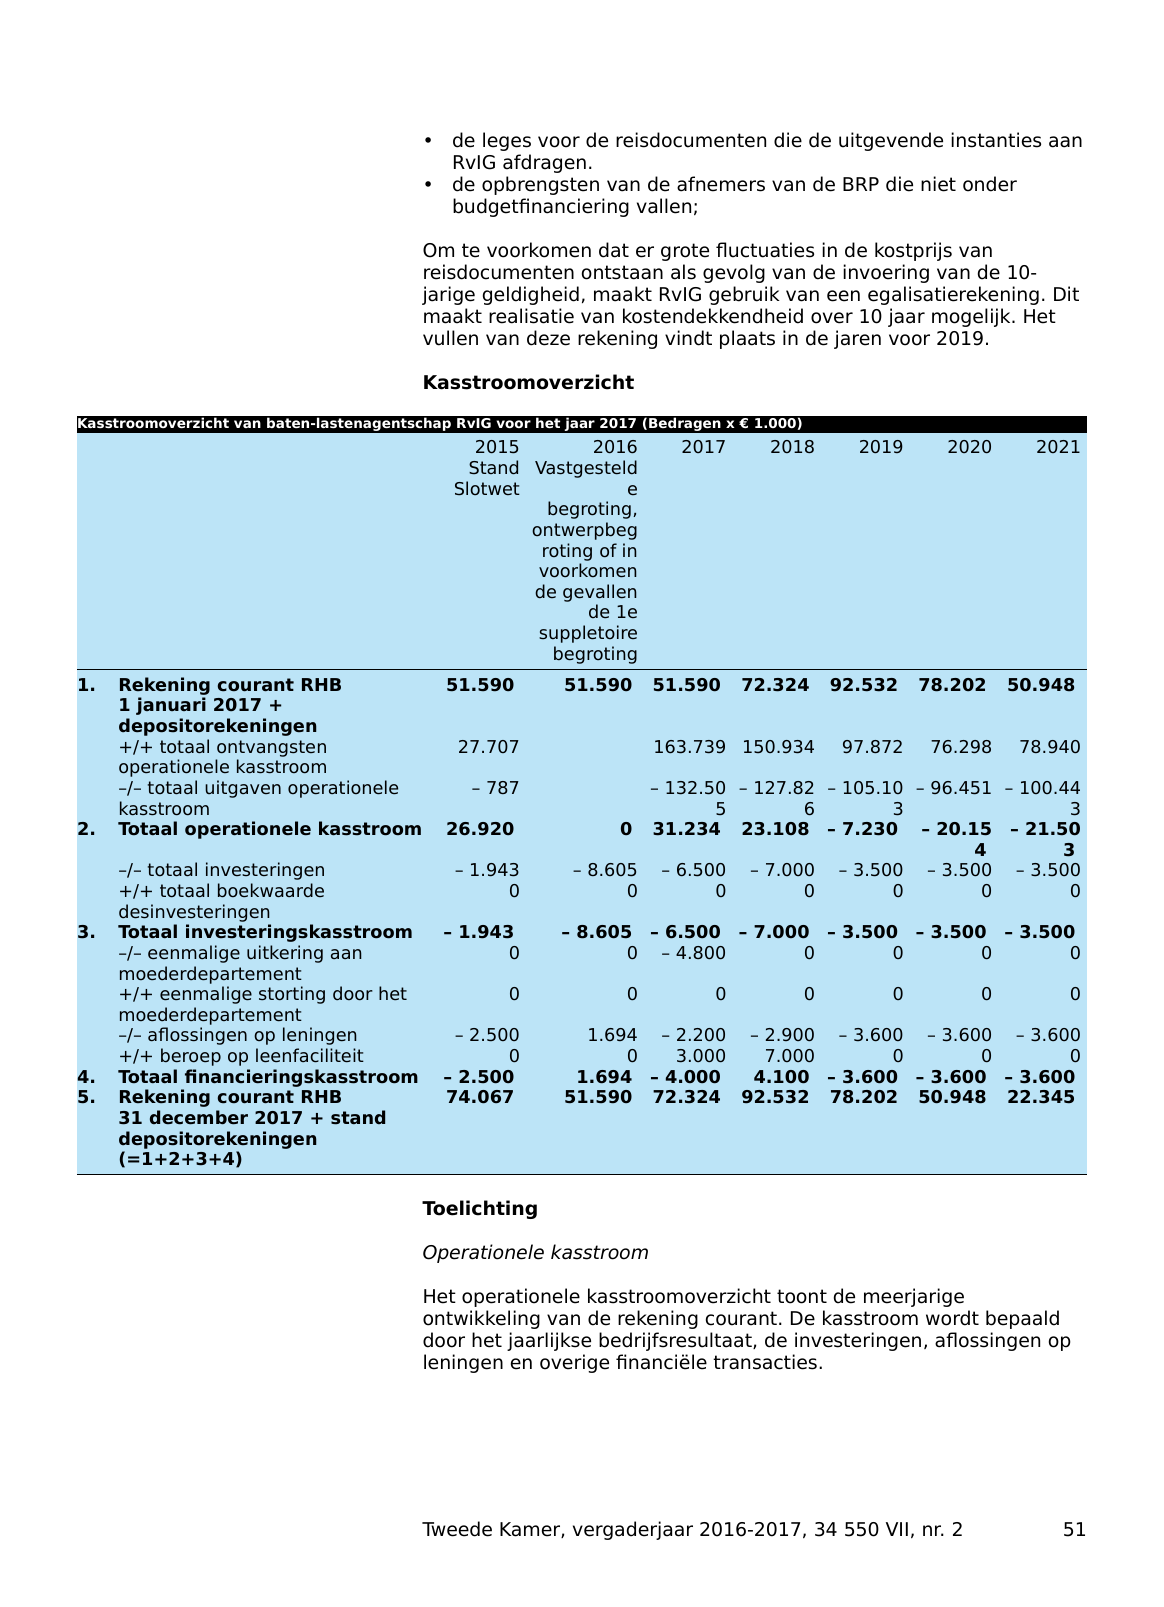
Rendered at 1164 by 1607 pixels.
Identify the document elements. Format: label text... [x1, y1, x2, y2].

table_cell Rekening courant RHB 31 december 2017 + stand depositorekeningen (=1+2+3+4) [112, 1087, 437, 1174]
table_cell 0 [526, 819, 644, 860]
subtitle Kasstroomoverzicht [422, 372, 1087, 394]
table_cell 2018 [732, 433, 821, 669]
table_cell 0 [732, 881, 821, 922]
table_cell – 3.500 [909, 922, 998, 943]
table_cell 4.100 [732, 1067, 821, 1087]
table_cell – 8.605 [526, 922, 644, 943]
table_cell 0 [526, 881, 644, 922]
table_cell [77, 778, 112, 819]
table_cell –/– aflossingen op leningen [112, 1025, 437, 1046]
table_cell –/– totaal investeringen [112, 860, 437, 881]
table_cell 0 [526, 984, 644, 1025]
table_cell Totaal operationele kasstroom [112, 819, 437, 860]
text Om te voorkomen dat er grote fluctuaties in de kostprijs van reisdocumenten ontstaan als gevolg van de invoering van de 10-jarige geldigheid, maakt RvIG gebruik van een egalisatierekening. Dit maakt realisatie van kostendekkendheid over 10 jaar mogelijk. Het vullen van deze rekening vindt plaats in de jaren voor 2019. [422, 240, 1087, 350]
table_cell 2. [77, 819, 112, 860]
table_cell – 8.605 [526, 860, 644, 881]
table_cell 26.920 [437, 819, 526, 860]
table_cell 0 [821, 984, 909, 1025]
table_cell 4. [77, 1067, 112, 1087]
table_cell – 1.943 [437, 922, 526, 943]
table_cell – 3.500 [998, 922, 1087, 943]
table_cell – 7.000 [732, 860, 821, 881]
table_cell 51.590 [644, 670, 732, 737]
table_cell [77, 860, 112, 881]
table_cell 2015 Stand Slotwet [437, 433, 526, 669]
table_cell 31.234 [644, 819, 732, 860]
table_cell 97.872 [821, 737, 909, 778]
table_cell 0 [437, 984, 526, 1025]
table_cell – 3.500 [909, 860, 998, 881]
table_cell 0 [437, 943, 526, 984]
table_cell 72.324 [732, 670, 821, 737]
table_cell 51.590 [437, 670, 526, 737]
table_cell – 2.500 [437, 1025, 526, 1046]
table_cell [77, 1046, 112, 1067]
table_cell [77, 737, 112, 778]
table_cell – 4.800 [644, 943, 732, 984]
table_cell 78.940 [998, 737, 1087, 778]
table_cell – 787 [437, 778, 526, 819]
table_cell 78.202 [909, 670, 998, 737]
table_cell – 3.600 [821, 1025, 909, 1046]
table_cell [77, 881, 112, 922]
table_cell 3.000 [644, 1046, 732, 1067]
table_cell 0 [644, 881, 732, 922]
table_cell – 2.900 [732, 1025, 821, 1046]
table_cell 2020 [909, 433, 998, 669]
table_cell – 1.943 [437, 860, 526, 881]
table_cell – 132.505 [644, 778, 732, 819]
table_cell 0 [821, 1046, 909, 1067]
table_cell – 2.500 [437, 1067, 526, 1087]
table_cell 0 [526, 943, 644, 984]
table_cell –/– totaal uitgaven operationele kasstroom [112, 778, 437, 819]
table_cell 0 [998, 881, 1087, 922]
table_cell – 3.500 [998, 860, 1087, 881]
table_cell – 96.451 [909, 778, 998, 819]
table_cell 7.000 [732, 1046, 821, 1067]
table_cell – 105.103 [821, 778, 909, 819]
table_cell 0 [909, 881, 998, 922]
table_cell 5. [77, 1087, 112, 1174]
table_cell – 3.600 [821, 1067, 909, 1087]
table_cell +/+ totaal boekwaarde desinvesteringen [112, 881, 437, 922]
table_cell – 4.000 [644, 1067, 732, 1087]
table_cell 0 [909, 984, 998, 1025]
subtitle Operationele kasstroom [422, 1242, 1087, 1264]
table_cell – 3.600 [909, 1067, 998, 1087]
table_cell 2021 [998, 433, 1087, 669]
table_cell [526, 778, 644, 819]
table_cell 92.532 [732, 1087, 821, 1174]
table_cell 0 [437, 1046, 526, 1067]
table_cell [77, 984, 112, 1025]
table_cell – 7.000 [732, 922, 821, 943]
table_cell Totaal financieringskasstroom [112, 1067, 437, 1087]
table_cell –/– eenmalige uitkering aan moederdepartement [112, 943, 437, 984]
table_cell 27.707 [437, 737, 526, 778]
table_cell +/+ eenmalige storting door het moederdepartement [112, 984, 437, 1025]
table_cell – 3.600 [998, 1025, 1087, 1046]
table_cell – 20.154 [909, 819, 998, 860]
table_cell +/+ beroep op leenfaciliteit [112, 1046, 437, 1067]
table_cell 92.532 [821, 670, 909, 737]
table_cell 76.298 [909, 737, 998, 778]
table_cell – 100.443 [998, 778, 1087, 819]
table_cell 163.739 [644, 737, 732, 778]
table_cell [77, 943, 112, 984]
table_cell – 3.600 [998, 1067, 1087, 1087]
table_cell – 3.600 [909, 1025, 998, 1046]
table_cell – 3.500 [821, 860, 909, 881]
table_cell 23.108 [732, 819, 821, 860]
table_cell 1.694 [526, 1025, 644, 1046]
table_cell – 2.200 [644, 1025, 732, 1046]
table_cell 150.934 [732, 737, 821, 778]
table_cell 0 [732, 943, 821, 984]
table_cell 0 [998, 984, 1087, 1025]
table_cell 0 [909, 943, 998, 984]
table_cell – 127.826 [732, 778, 821, 819]
text • de opbrengsten van de afnemers van de BRP die niet onder budgetfinanciering vallen; [422, 174, 1087, 218]
table_cell 72.324 [644, 1087, 732, 1174]
table_header Kasstroomoverzicht van baten-lastenagentschap RvIG voor het jaar 2017 (Bedragen x € 1.000) [77, 416, 1087, 432]
table_cell Totaal investeringskasstroom [112, 922, 437, 943]
table_cell 0 [909, 1046, 998, 1067]
table_cell 0 [821, 943, 909, 984]
table_cell 0 [998, 1046, 1087, 1067]
table_cell 2017 [644, 433, 732, 669]
table_cell – 7.230 [821, 819, 909, 860]
table_cell +/+ totaal ontvangsten operationele kasstroom [112, 737, 437, 778]
table_cell 0 [526, 1046, 644, 1067]
table_cell – 6.500 [644, 860, 732, 881]
table_cell 2019 [821, 433, 909, 669]
table_cell – 3.500 [821, 922, 909, 943]
table_cell [112, 433, 437, 669]
subtitle Toelichting [422, 1198, 1087, 1219]
table_cell 51.590 [526, 670, 644, 737]
table_cell 0 [437, 881, 526, 922]
table_cell 3. [77, 922, 112, 943]
table_cell [77, 433, 112, 669]
table_cell [77, 1025, 112, 1046]
table_cell – 21.503 [998, 819, 1087, 860]
table_cell 74.067 [437, 1087, 526, 1174]
table_cell 0 [821, 881, 909, 922]
table_cell 78.202 [821, 1087, 909, 1174]
table_cell 22.345 [998, 1087, 1087, 1174]
table_cell 0 [644, 984, 732, 1025]
table_cell 0 [732, 984, 821, 1025]
table_cell 1. [77, 670, 112, 737]
table_cell [526, 737, 644, 778]
table_cell 0 [998, 943, 1087, 984]
table_cell Rekening courant RHB 1 januari 2017 + depositorekeningen [112, 670, 437, 737]
table_cell 2016 Vastgestelde begroting, ontwerpbegroting of in voorkomende gevallen de 1e suppletoire begroting [526, 433, 644, 669]
table_cell – 6.500 [644, 922, 732, 943]
table_cell 50.948 [998, 670, 1087, 737]
text • de leges voor de reisdocumenten die de uitgevende instanties aan RvIG afdragen. [422, 130, 1087, 174]
table_cell 51.590 [526, 1087, 644, 1174]
table_cell 1.694 [526, 1067, 644, 1087]
table_cell 50.948 [909, 1087, 998, 1174]
text Het operationele kasstroomoverzicht toont de meerjarige ontwikkeling van de rekening courant. De kasstroom wordt bepaald door het jaarlijkse bedrijfsresultaat, de investeringen, aflossingen op leningen en overige financiële transacties. [422, 1286, 1087, 1374]
